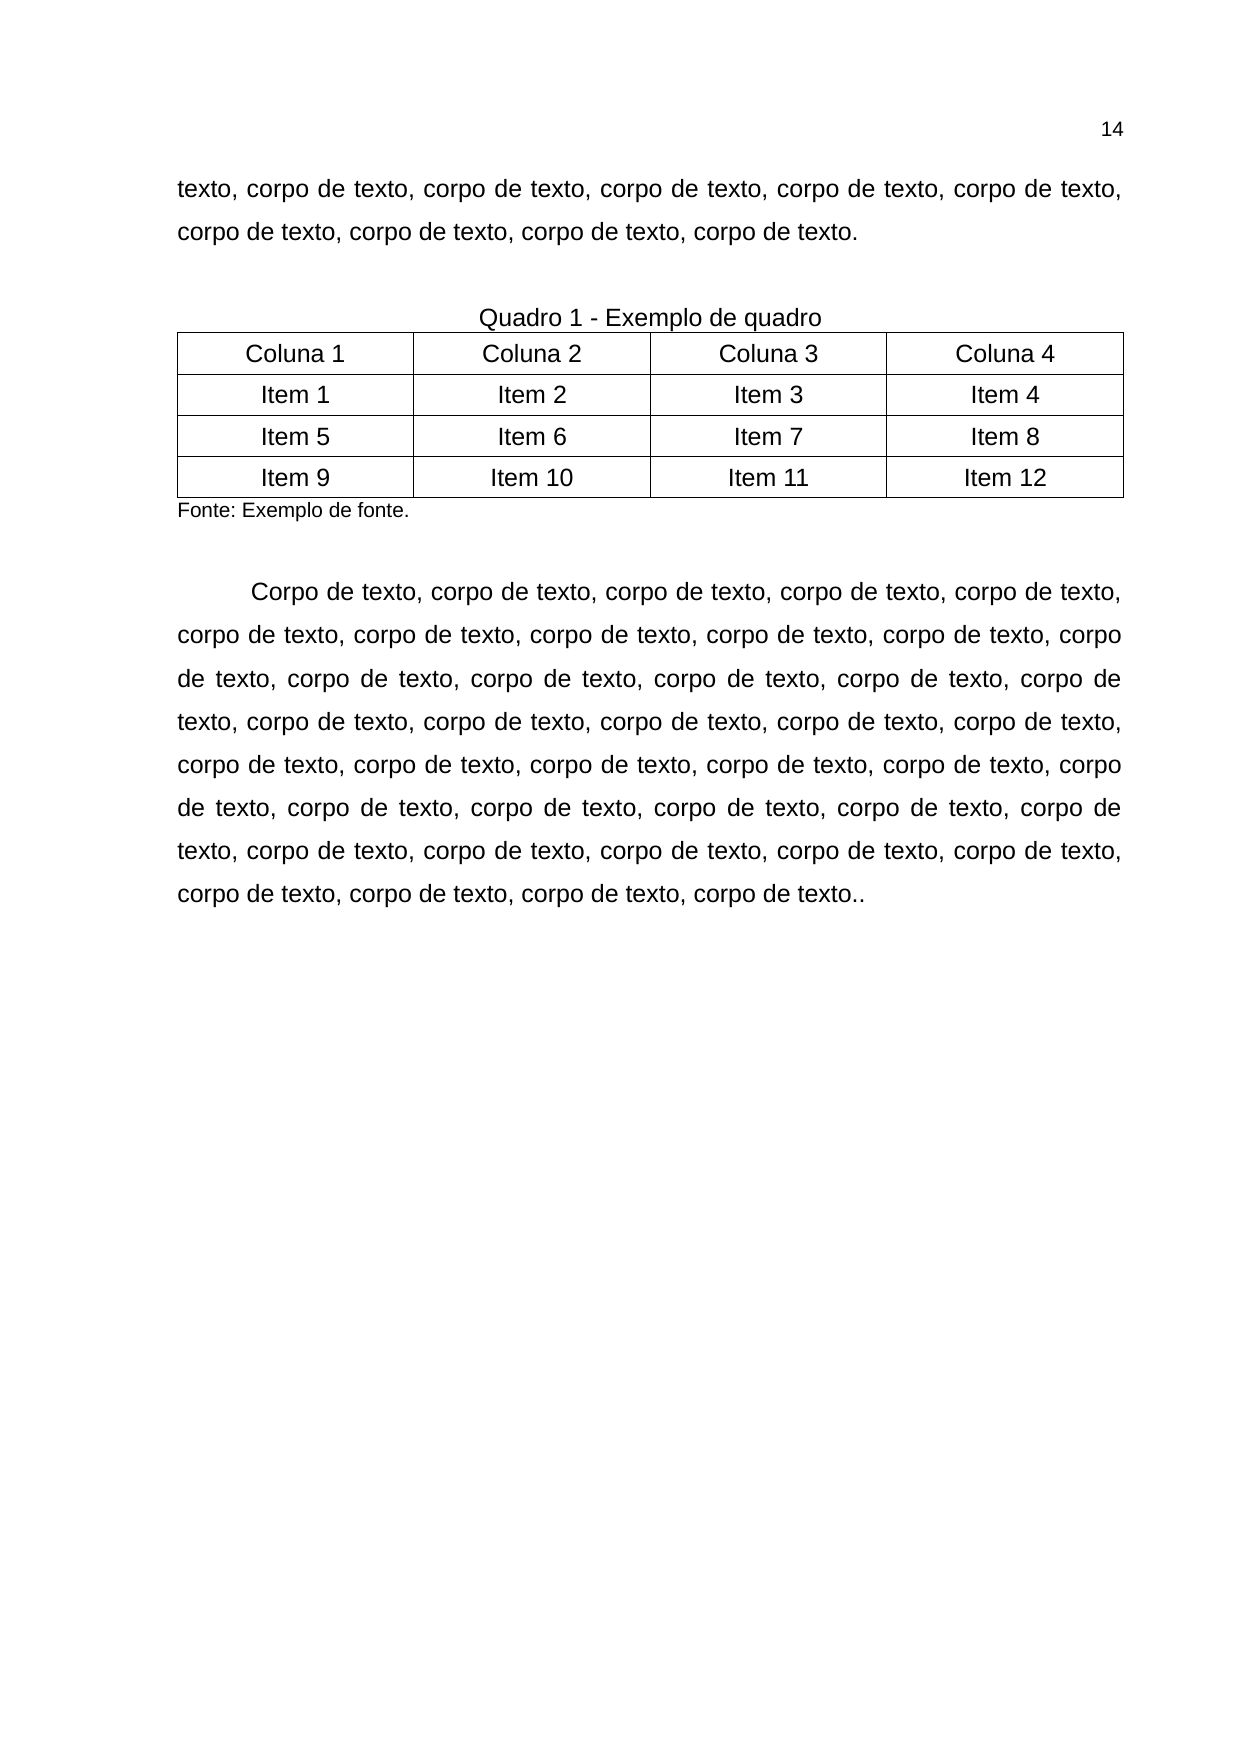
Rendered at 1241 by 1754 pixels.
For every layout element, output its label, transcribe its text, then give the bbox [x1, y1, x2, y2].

table_header Coluna 1 [178, 333, 413, 373]
table_cell Item 7 [651, 416, 886, 456]
table_cell Item 12 [887, 457, 1123, 497]
table_cell Item 6 [414, 416, 650, 456]
table_cell Item 5 [178, 416, 413, 456]
table_cell Item 4 [887, 375, 1123, 415]
table_cell Item 1 [178, 375, 413, 415]
table_header Coluna 2 [414, 333, 650, 373]
table_cell Item 10 [414, 457, 650, 497]
table_cell Item 8 [887, 416, 1123, 456]
text Corpo de texto, corpo de texto, corpo de texto, corpo de texto, corpo de texto, corpo de texto, corpo de texto, corpo de texto, corpo de texto, corpo de texto, corpo de texto, corpo de texto, corpo de texto, corpo de texto, corpo de texto, corpo de texto, corpo de texto, corpo de texto, corpo de texto, corpo de texto, corpo de texto, corpo de texto, corpo de texto, corpo de texto, corpo de texto, corpo de texto, corpo de texto, corpo de texto, corpo de texto, corpo de texto, corpo de texto, corpo de texto, corpo de texto, corpo de texto, corpo de texto, corpo de texto, corpo de texto, corpo de texto, corpo de texto, corpo de texto, corpo de texto.. [177, 577, 1123, 908]
table_header Coluna 4 [887, 333, 1123, 373]
table_cell Item 3 [651, 375, 886, 415]
text texto, corpo de texto, corpo de texto, corpo de texto, corpo de texto, corpo de texto, corpo de texto, corpo de texto, corpo de texto, corpo de texto. [177, 174, 1123, 246]
text Quadro 1 - Exemplo de quadro [177, 303, 1123, 332]
table_cell Item 9 [178, 457, 413, 497]
table_header Coluna 3 [651, 333, 886, 373]
table_cell Item 11 [651, 457, 886, 497]
text Fonte: Exemplo de fonte. [177, 498, 1123, 522]
table_cell Item 2 [414, 375, 650, 415]
